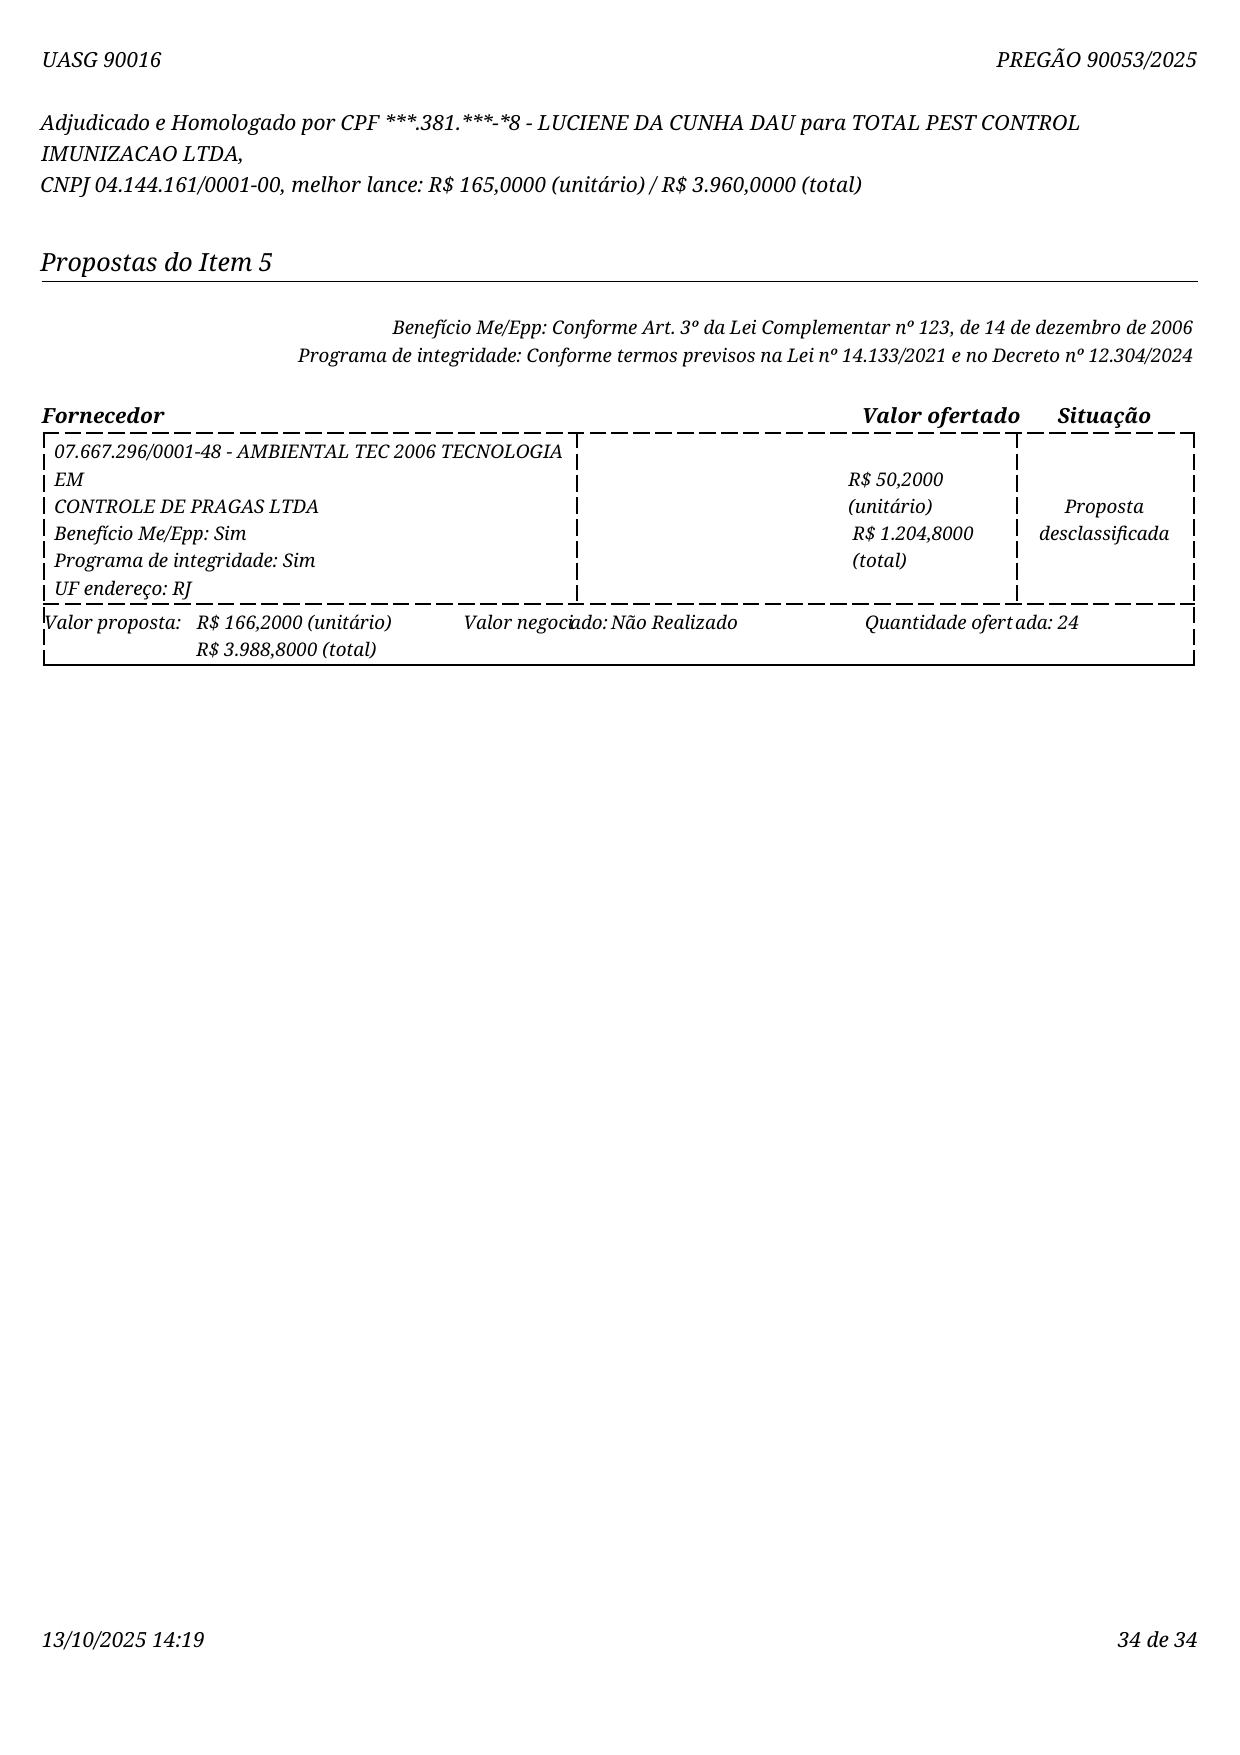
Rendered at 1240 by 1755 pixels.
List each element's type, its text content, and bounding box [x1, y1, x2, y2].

text Programa de integridade: Conforme termos previsos na Lei nº 14.133/2021 e no Decreto nº 12.304/2024 [42, 342, 1195, 367]
text Adjudicado e Homologado por CPF ***.381.***-*8 - LUCIENE DA CUNHA DAU para TOTAL PEST CONTROL IMUNIZACAO LTDA, [40, 108, 1200, 167]
table_cell Valor proposta: R$ 166,2000 (unitário) Valor negoci R$ 3.988,8000 (total) [44, 603, 577, 664]
table_cell ado: Não Realizado [577, 603, 848, 664]
text Propostas do Item 5 [40, 245, 1200, 279]
table_header R$ 50,2000 (unitário) R$ 1.204,8000 (total) [848, 432, 1017, 602]
table_cell ada: 24 [1017, 603, 1194, 664]
text CNPJ 04.144.161/0001-00, melhor lance: R$ 165,0000 (unitário) / R$ 3.960,0000 (total) [40, 170, 1200, 199]
table_cell Quantidade ofert [848, 603, 1017, 664]
text Benefício Me/Epp: Conforme Art. 3º da Lei Complementar nº 123, de 14 de dezembro de 2006 [42, 314, 1195, 340]
table_header Proposta desclassificada [1017, 432, 1194, 602]
text Fornecedor Valor ofertado Situação [42, 401, 1200, 429]
table_header 07.667.296/0001-48 - AMBIENTAL TEC 2006 TECNOLOGIA EM CONTROLE DE PRAGAS LTDA Benefício Me/Epp: Sim Programa de integridade: Sim UF endereço: RJ [44, 432, 577, 602]
table_header [577, 432, 848, 602]
